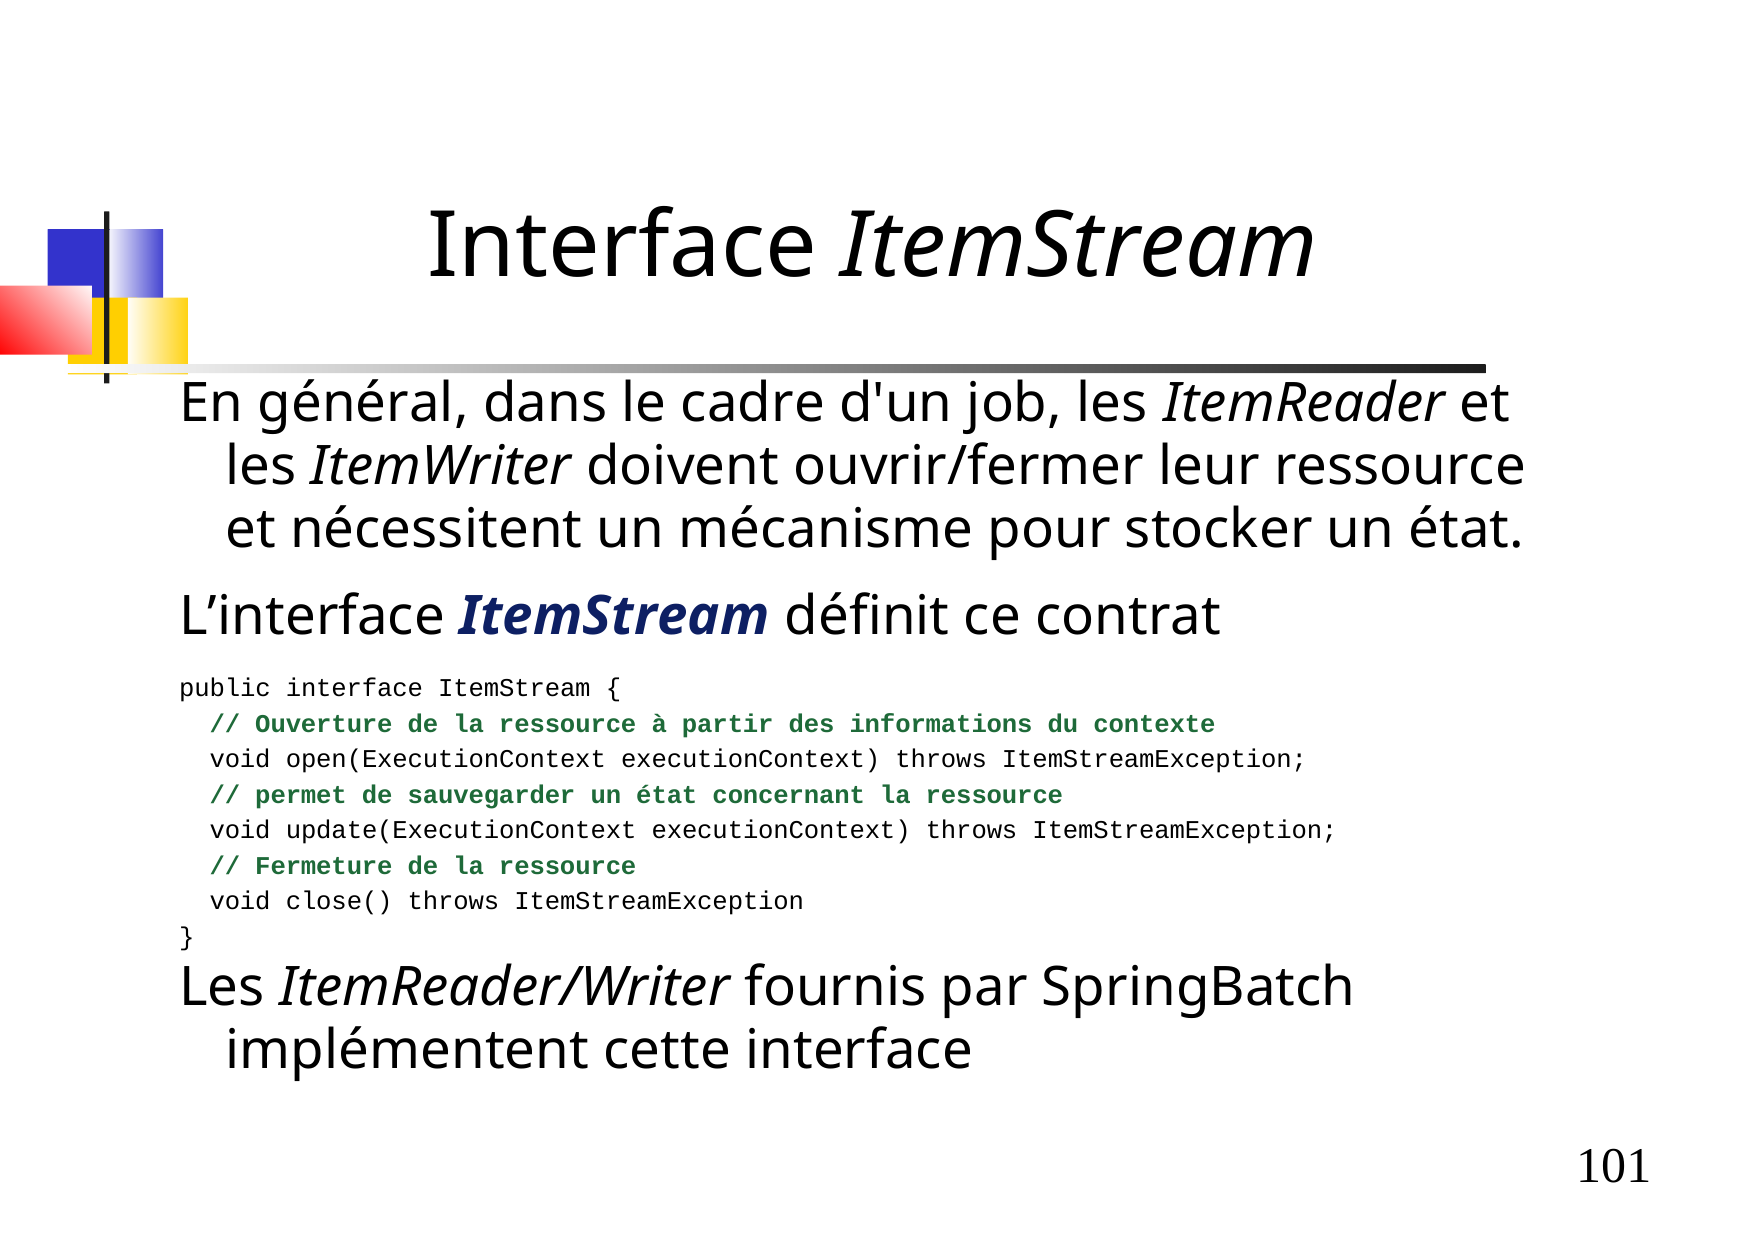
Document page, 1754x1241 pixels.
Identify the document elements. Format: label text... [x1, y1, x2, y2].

list En général, dans le cadre d'un job, les ItemReader et les ItemWriter doivent ouvrir/fermer leur ressource et nécessitent un mécanisme pour stocker un état. L’interface ItemStream définit ce contrat public interface ItemStream { // Ouverture de la ressource à partir des informations du contexte void open(ExecutionContext executionContext) throws ItemStreamException; // permet de sauvegarder un état concernant la ressource void update(ExecutionContext executionContext) throws ItemStreamException; // Fermeture de la ressource void close() throws ItemStreamException } Les ItemReader/Writer fournis par SpringBatch implémentent cette interface [179, 371, 1567, 1091]
title Interface ItemStream [179, 139, 1567, 351]
